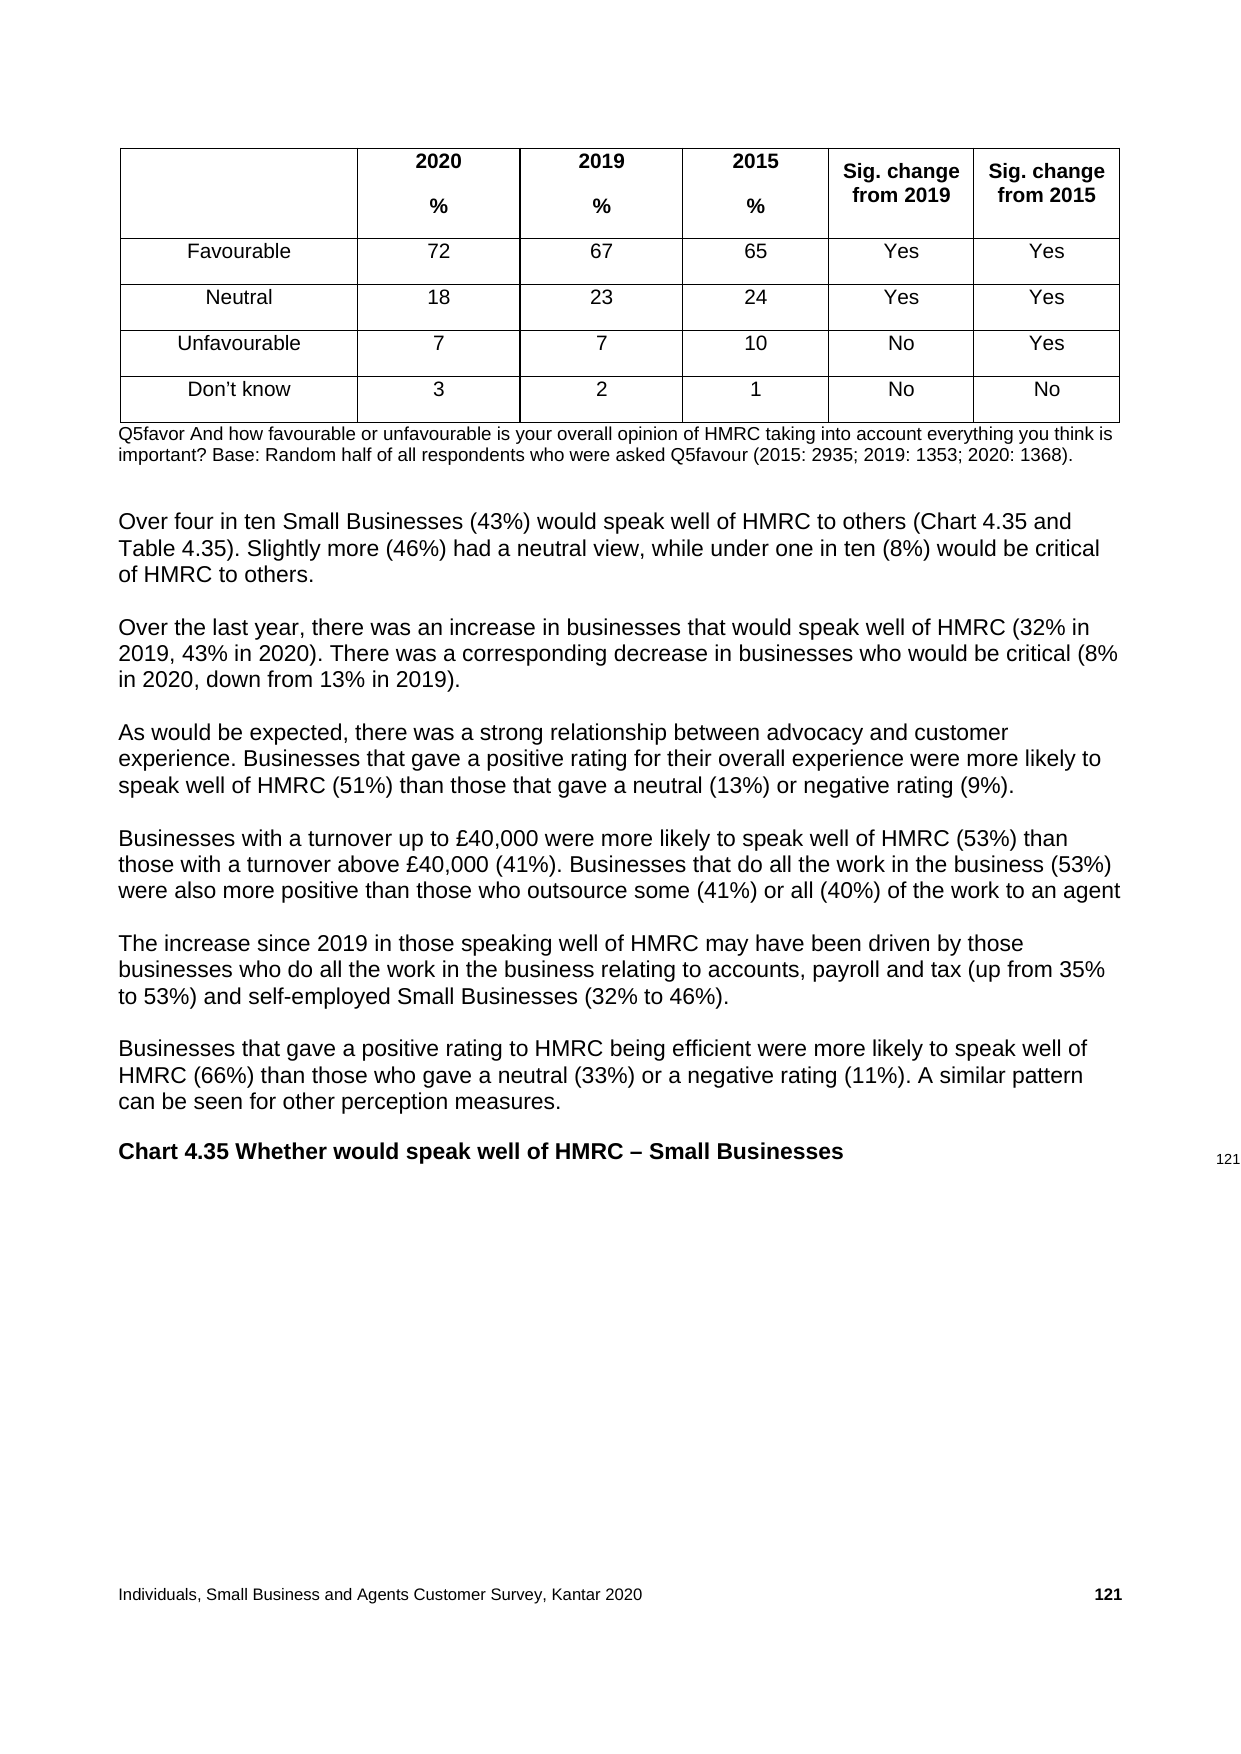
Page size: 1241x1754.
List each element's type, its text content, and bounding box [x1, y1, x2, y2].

text The increase since 2019 in those speaking well of HMRC may have been driven by those businesses who do all the work in the business relating to accounts, payroll and tax (up from 35% to 53%) and self-employed Small Businesses (32% to 46%). [118, 930, 1122, 1009]
table_cell 7 [358, 331, 519, 376]
table_cell 1 [683, 377, 828, 422]
table_cell 3 [358, 377, 519, 422]
table_cell Favourable [121, 239, 357, 284]
table_cell Unfavourable [121, 331, 357, 376]
table_cell 10 [683, 331, 828, 376]
table_header Sig. change from 2015 [974, 149, 1119, 238]
table_cell 67 [521, 239, 682, 284]
table_cell Yes [829, 239, 973, 284]
table_header 2015 % [683, 149, 828, 238]
list Over four in ten Small Businesses (43%) would speak well of HMRC to others (Chart 4.35 and Table 4.35). Slightly more (46%) had a neutral view, while under one in ten (8%) would be critical of HMRC to others. [118, 508, 1122, 587]
table_cell Don’t know [121, 377, 357, 422]
text As would be expected, there was a strong relationship between advocacy and customer experience. Businesses that gave a positive rating for their overall experience were more likely to speak well of HMRC (51%) than those that gave a neutral (13%) or negative rating (9%). [118, 719, 1122, 798]
table_cell 24 [683, 285, 828, 330]
table_header 2020 % [358, 149, 519, 238]
table_cell 65 [683, 239, 828, 284]
table_cell 7 [521, 331, 682, 376]
table_cell No [974, 377, 1119, 422]
table_cell 72 [358, 239, 519, 284]
table_cell Yes [829, 285, 973, 330]
list Q5favor And how favourable or unfavourable is your overall opinion of HMRC taking into account everything you think is important? Base: Random half of all respondents who were asked Q5favour (2015: 2935; 2019: 1353; 2020: 1368). [118, 423, 1122, 466]
table_cell Yes [974, 331, 1119, 376]
table_header 2019 % [521, 149, 682, 238]
table_cell Neutral [121, 285, 357, 330]
table_header [121, 149, 357, 238]
text Businesses with a turnover up to £40,000 were more likely to speak well of HMRC (53%) than those with a turnover above £40,000 (41%). Businesses that do all the work in the business (53%) were also more positive than those who outsource some (41%) or all (40%) of the work to an agent [118, 824, 1122, 903]
table_cell No [829, 331, 973, 376]
text Businesses that gave a positive rating to HMRC being efficient were more likely to speak well of HMRC (66%) than those who gave a neutral (33%) or a negative rating (11%). A similar pattern can be seen for other perception measures. [118, 1035, 1122, 1114]
table_cell 18 [358, 285, 519, 330]
table_cell 23 [521, 285, 682, 330]
table_cell No [829, 377, 973, 422]
table_cell Yes [974, 285, 1119, 330]
table_cell Yes [974, 239, 1119, 284]
text Chart 4.35 Whether would speak well of HMRC – Small Businesses [118, 1136, 1122, 1165]
text Over the last year, there was an increase in businesses that would speak well of HMRC (32% in 2019, 43% in 2020). There was a corresponding decrease in businesses who would be critical (8% in 2020, down from 13% in 2019). [118, 614, 1122, 693]
table_header Sig. change from 2019 [829, 149, 973, 238]
table_cell 2 [521, 377, 682, 422]
